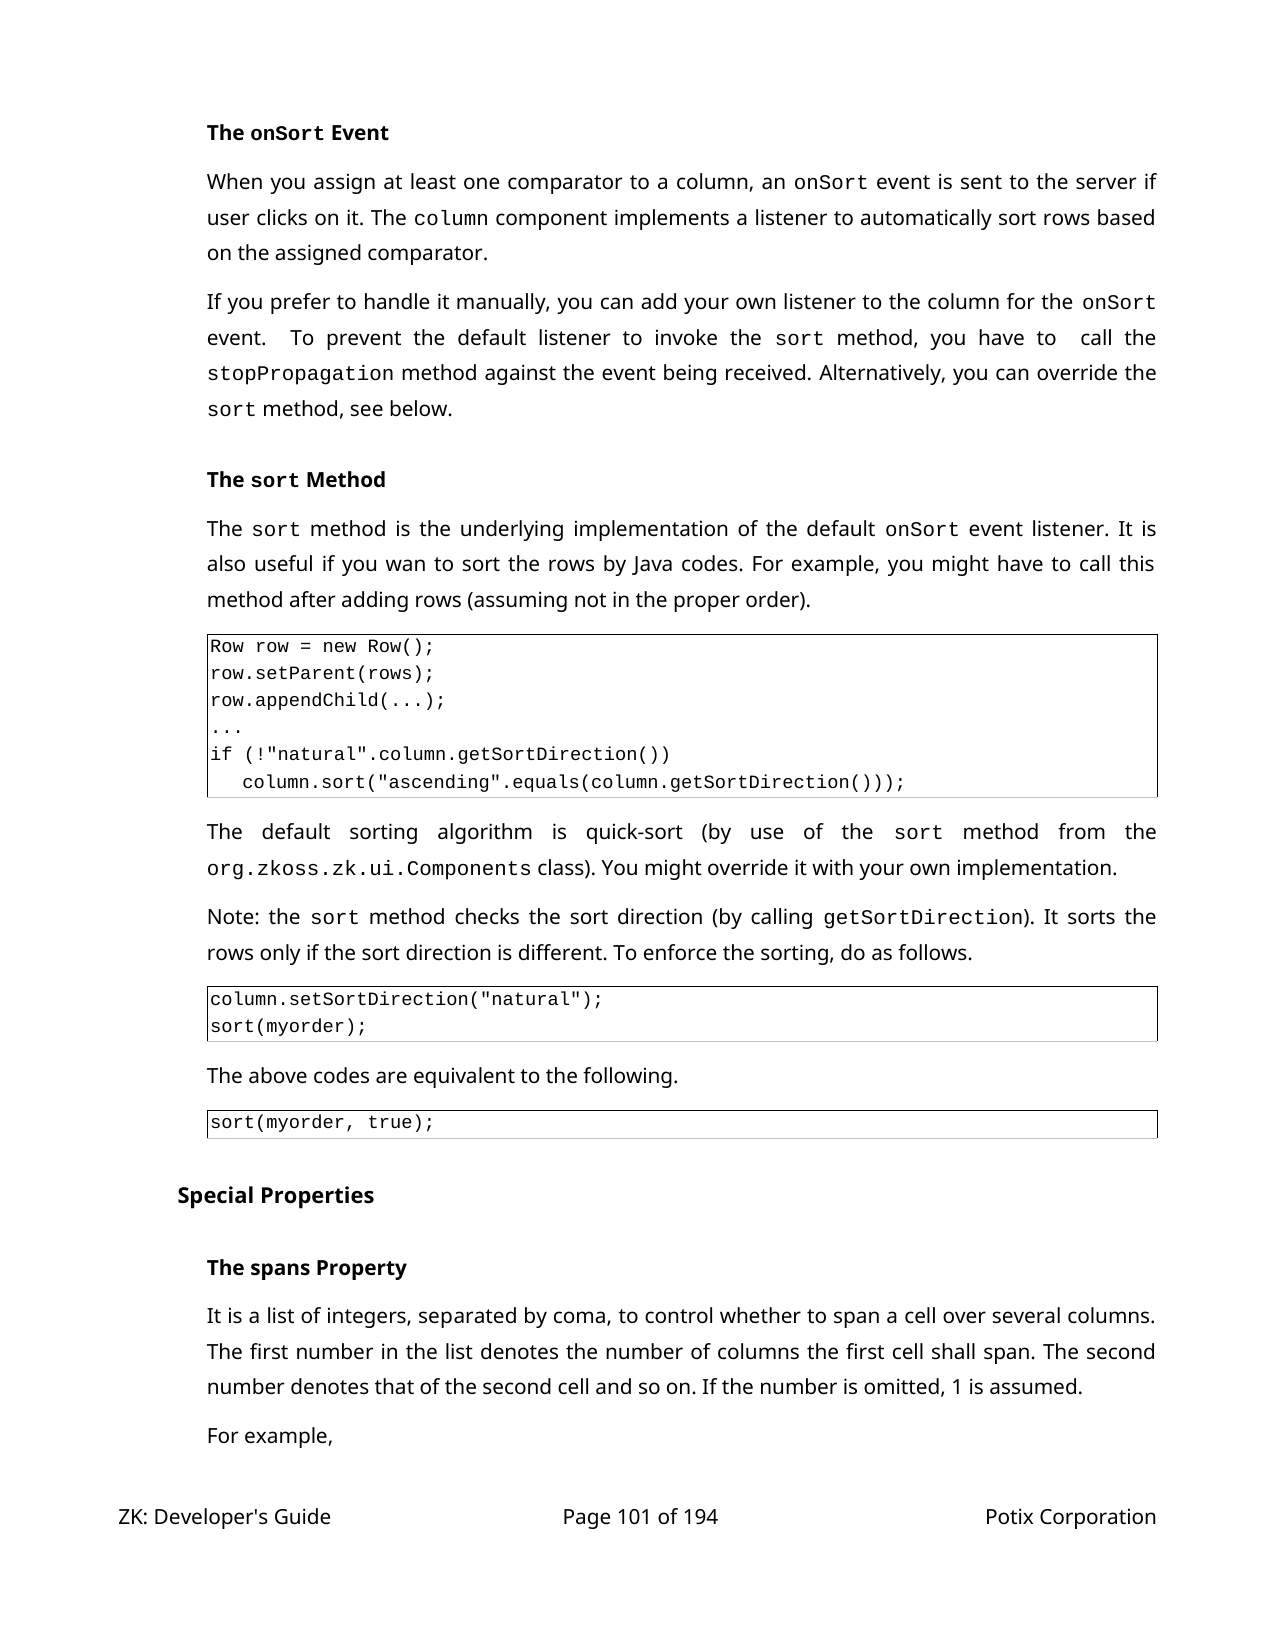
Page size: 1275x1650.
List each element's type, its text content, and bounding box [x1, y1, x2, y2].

text When you assign at least one comparator to a column, an onSort event is sent to the server if user clicks on it. The column component implements a listener to automatically sort rows based on the assigned comparator. [207, 167, 1157, 267]
text row.setParent(rows); [208, 661, 1157, 685]
text For example, [207, 1421, 1157, 1449]
text sort(myorder); [208, 1014, 1157, 1041]
text row.appendChild(...); [208, 688, 1157, 712]
text If you prefer to handle it manually, you can add your own listener to the column for the onSort event. To prevent the default listener to invoke the sort method, you have to call the stopPropagation method against the event being received. Alternatively, you can override the sort method, see below. [207, 287, 1157, 422]
text column.setSortDirection("natural"); [208, 987, 1157, 1011]
text The above codes are equivalent to the following. [207, 1062, 1157, 1090]
text if (!"natural".column.getSortDirection()) [208, 742, 1157, 767]
subtitle The sort Method [207, 465, 1157, 493]
text sort(myorder, true); [208, 1111, 1157, 1138]
text It is a list of integers, separated by coma, to control whether to span a cell over several columns. The first number in the list denotes the number of columns the first cell shall span. The second number denotes that of the second cell and so on. If the number is omitted, 1 is assumed. [207, 1302, 1157, 1400]
text Note: the sort method checks the sort direction (by calling getSortDirection). It sorts the rows only if the sort direction is different. To enforce the sorting, do as follows. [207, 902, 1157, 966]
subtitle Special Properties [177, 1180, 1157, 1210]
text The default sorting algorithm is quick-sort (by use of the sort method from the org.zkoss.zk.ui.Components class). You might override it with your own implementation. [207, 817, 1157, 881]
text ... [208, 715, 1157, 739]
subtitle The spans Property [207, 1253, 1157, 1281]
text The sort method is the underlying implementation of the default onSort event listener. It is also useful if you wan to sort the rows by Java codes. For example, you might have to call this method after adding rows (assuming not in the proper order). [207, 514, 1157, 613]
text column.sort("ascending".equals(column.getSortDirection())); [208, 769, 1157, 797]
text Row row = new Row(); [208, 635, 1157, 658]
subtitle The onSort Event [207, 118, 1157, 147]
